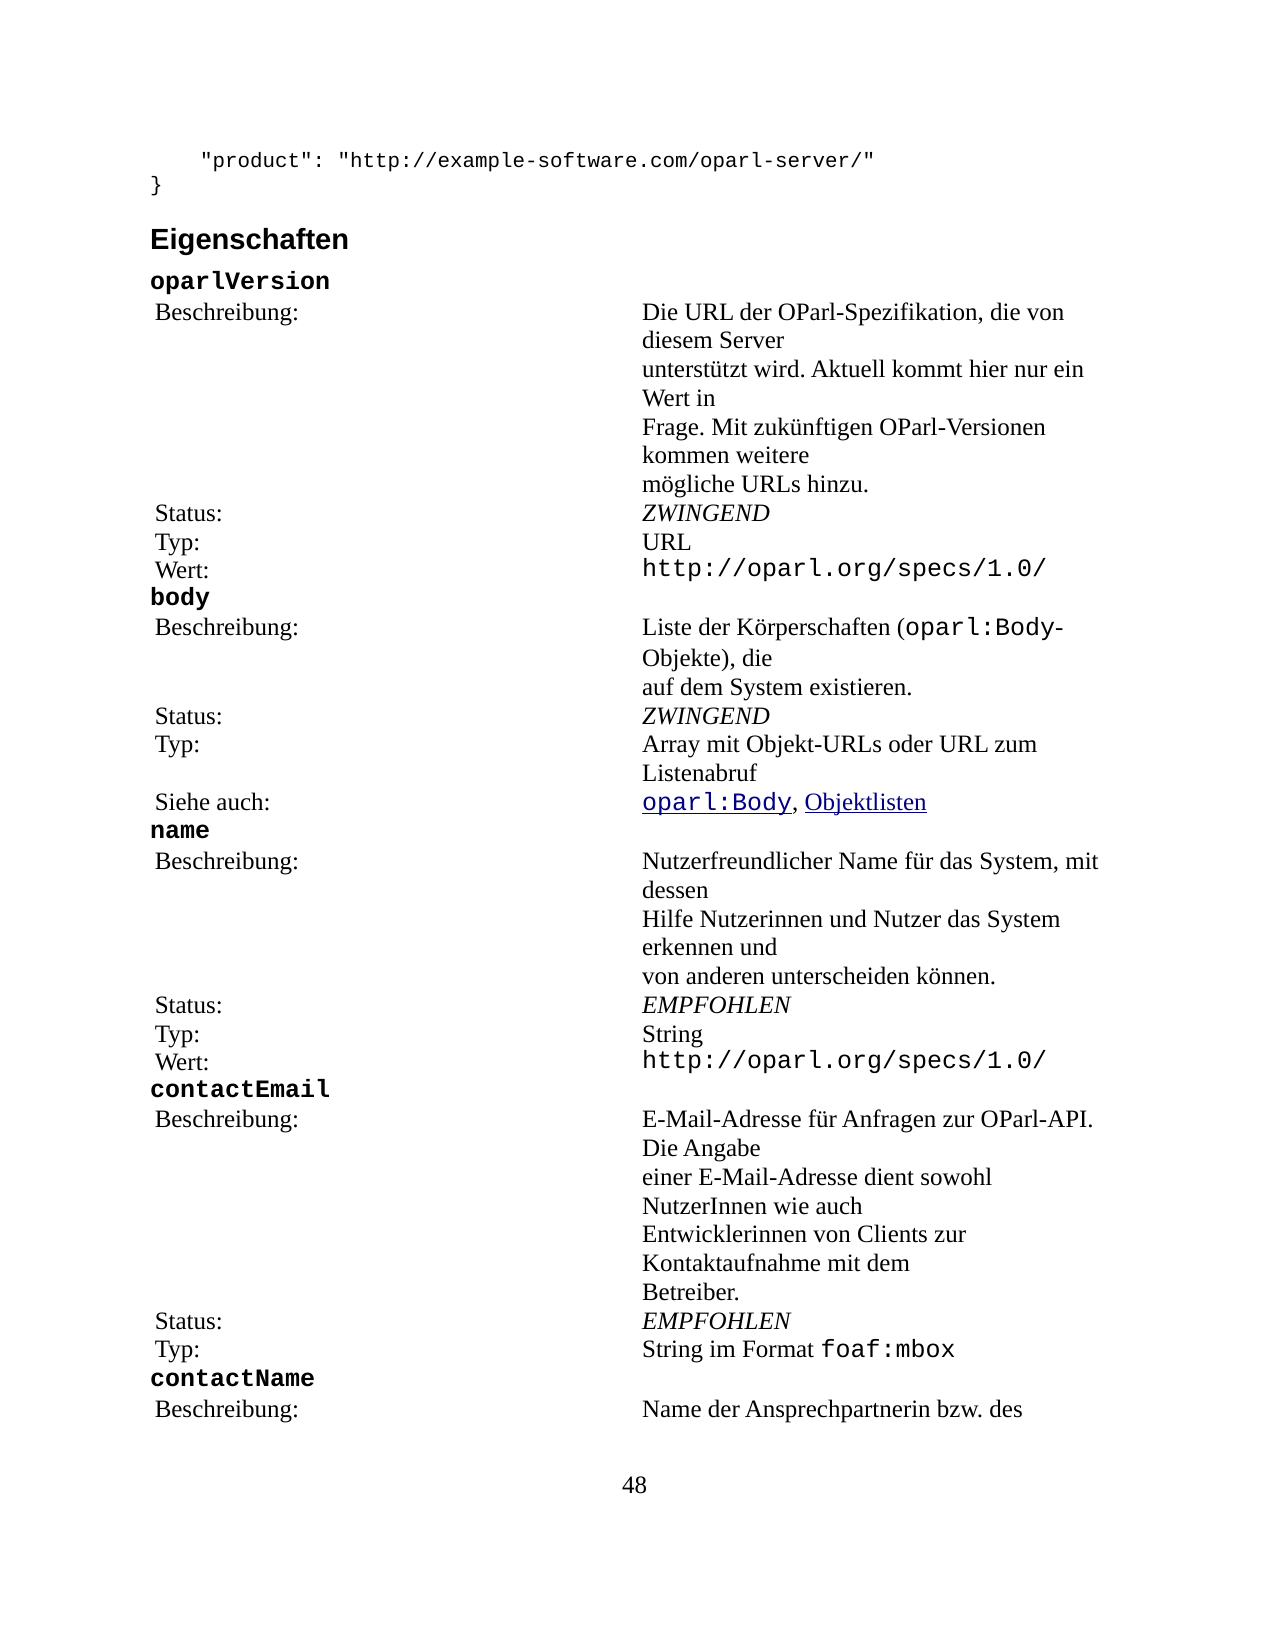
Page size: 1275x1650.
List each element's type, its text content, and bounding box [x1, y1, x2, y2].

table_cell ZWINGEND [638, 701, 1125, 729]
table_cell Frage. Mit zukünftigen OParl-Versionen kommen weitere [638, 412, 1125, 469]
subtitle Eigenschaften [150, 222, 1125, 256]
table_cell Typ: [150, 1335, 637, 1365]
table_cell Status: [150, 1306, 637, 1334]
table_header Nutzerfreundlicher Name für das System, mit dessen [638, 846, 1125, 904]
table_cell einer E-Mail-Adresse dient sowohl NutzerInnen wie auch [638, 1162, 1125, 1219]
table_cell Status: [150, 990, 637, 1019]
table_cell Wert: [150, 555, 637, 584]
table_cell von anderen unterscheiden können. [638, 961, 1125, 990]
text body [150, 584, 1125, 612]
table_cell Status: [150, 701, 637, 729]
table_cell URL [638, 527, 1125, 555]
table_cell ZWINGEND [638, 498, 1125, 527]
table_cell EMPFOHLEN [638, 1306, 1125, 1334]
table_header Die URL der OParl-Spezifikation, die von diesem Server [638, 297, 1125, 354]
table_cell mögliche URLs hinzu. [638, 469, 1125, 498]
table_cell http://oparl.org/specs/1.0/ [638, 555, 1125, 584]
table_cell [150, 904, 637, 961]
table_cell [150, 1220, 637, 1277]
table_cell [150, 354, 637, 412]
table_cell String im Format foaf:mbox [638, 1335, 1125, 1365]
table_cell Siehe auch: [150, 787, 637, 818]
table_cell Wert: [150, 1048, 637, 1076]
table_cell [150, 412, 637, 469]
table_cell Typ: [150, 527, 637, 555]
table_cell unterstützt wird. Aktuell kommt hier nur ein Wert in [638, 354, 1125, 412]
table_cell [150, 961, 637, 990]
table_cell Entwicklerinnen von Clients zur Kontaktaufnahme mit dem [638, 1220, 1125, 1277]
table_cell auf dem System existieren. [638, 672, 1125, 701]
table_cell Typ: [150, 1019, 637, 1047]
table_cell [150, 1277, 637, 1306]
table_cell [150, 672, 637, 701]
table_header Beschreibung: [150, 297, 637, 354]
table_cell Array mit Objekt-URLs oder URL zum Listenabruf [638, 730, 1125, 787]
table_header Beschreibung: [150, 613, 637, 672]
table_cell [150, 469, 637, 498]
text } [150, 174, 1125, 197]
table_cell http://oparl.org/specs/1.0/ [638, 1048, 1125, 1076]
table_cell Status: [150, 498, 637, 527]
table_header Beschreibung: [150, 1394, 637, 1422]
text oparlVersion [150, 268, 1125, 297]
table_header Name der Ansprechpartnerin bzw. des [638, 1394, 1125, 1422]
table_cell Typ: [150, 730, 637, 787]
text "product": "http://example-software.com/oparl-server/" [150, 150, 1125, 174]
text contactEmail [150, 1076, 1125, 1104]
table_cell Betreiber. [638, 1277, 1125, 1306]
table_cell EMPFOHLEN [638, 990, 1125, 1019]
table_cell [150, 1162, 637, 1219]
table_header Beschreibung: [150, 1105, 637, 1162]
table_cell Hilfe Nutzerinnen und Nutzer das System erkennen und [638, 904, 1125, 961]
table_header Beschreibung: [150, 846, 637, 904]
table_header Liste der Körperschaften (oparl:Body-Objekte), die [638, 613, 1125, 672]
text contactName [150, 1365, 1125, 1394]
table_cell oparl:Body, Objektlisten [638, 787, 1125, 818]
table_cell String [638, 1019, 1125, 1047]
text name [150, 818, 1125, 846]
table_header E-Mail-Adresse für Anfragen zur OParl-API. Die Angabe [638, 1105, 1125, 1162]
